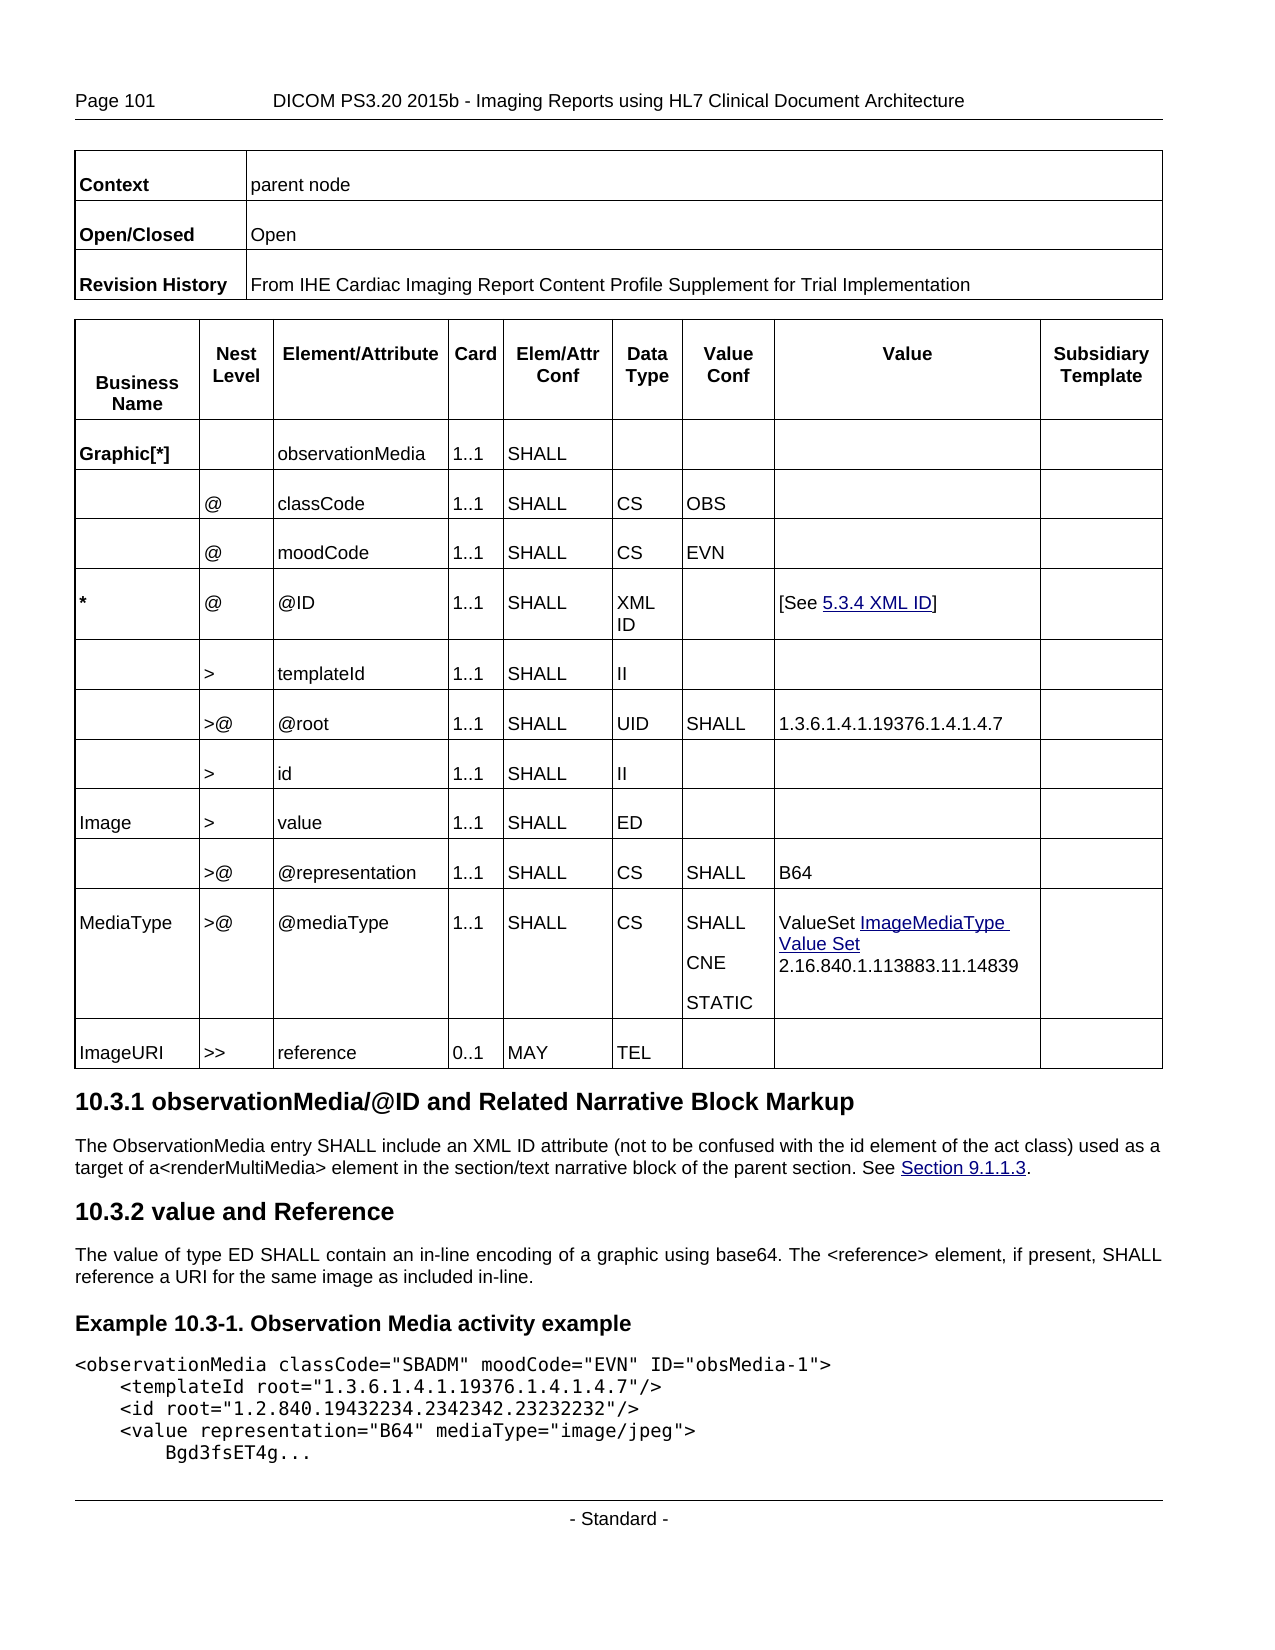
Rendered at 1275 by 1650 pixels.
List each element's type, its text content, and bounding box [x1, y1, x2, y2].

table_cell [775, 789, 1040, 838]
table_cell > [200, 640, 273, 689]
table_cell 1..1 [449, 420, 503, 468]
table_cell [76, 470, 199, 518]
table_cell [1041, 420, 1162, 468]
table_cell Image [76, 789, 199, 838]
table_cell 1..1 [449, 789, 503, 838]
table_cell [1041, 470, 1162, 518]
text <observationMedia classCode="SBADM" moodCode="EVN" ID="obsMedia-1"> <templateId root="1.3.6.1.4.1.19376.1.4.1.4.7"/> <id root="1.2.840.19432234.2342342.23232232"/> <value representation="B64" mediaType="image/jpeg"> Bgd3fsET4g... [75, 1354, 1162, 1464]
table_header Data Type [613, 320, 682, 419]
table_cell 1..1 [449, 740, 503, 788]
table_cell CS [613, 470, 682, 518]
table_cell SHALL [504, 569, 612, 639]
table_cell [200, 420, 273, 468]
table_cell 1..1 [449, 839, 503, 888]
table_cell 0..1 [449, 1019, 503, 1068]
table_cell Image​URI [76, 1019, 199, 1068]
table_cell [683, 420, 774, 468]
table_cell Revision History [76, 250, 246, 299]
table_cell XML ID [613, 569, 682, 639]
table_cell > [200, 789, 273, 838]
text 10.3.2 value and Reference [75, 1197, 1162, 1226]
table_cell Open/Closed [76, 201, 246, 249]
table_cell SHALL [504, 740, 612, 788]
table_cell Graphic[*] [76, 420, 199, 468]
table_cell class​Code [274, 470, 448, 518]
table_cell parent node [247, 151, 1162, 200]
table_cell TEL [613, 1019, 682, 1068]
table_header Value [775, 320, 1040, 419]
table_cell [775, 420, 1040, 468]
table_cell [76, 740, 199, 788]
table_cell SHALL [683, 839, 774, 888]
table_cell 1.3.6.1.4.1.19376.​1.4.1.4.7 [775, 690, 1040, 738]
table_cell value [274, 789, 448, 838]
table_cell [775, 519, 1040, 568]
text 10.3.1 observationMedia/@ID and Related Narrative Block Markup [75, 1087, 1162, 1116]
table_cell >@ [200, 839, 273, 888]
table_cell SHALL [504, 470, 612, 518]
table_cell II [613, 740, 682, 788]
text The ObservationMedia entry SHALL include an XML ID attribute (not to be confused with the id element of the act class) used as a target of a<renderMultiMedia> element in the section/text narrative block of the parent section. See Section 9.1.1.3. [75, 1135, 1162, 1178]
table_cell UID [613, 690, 682, 738]
table_cell SHALL [504, 420, 612, 468]
table_cell @root [274, 690, 448, 738]
table_cell >> [200, 1019, 273, 1068]
table_cell @ [200, 470, 273, 518]
table_cell SHALL [504, 640, 612, 689]
table_cell [683, 640, 774, 689]
table_cell MAY [504, 1019, 612, 1068]
table_cell SHALL [504, 519, 612, 568]
table_cell CS [613, 889, 682, 1018]
table_cell CS [613, 839, 682, 888]
table_header Element/​Attribute [274, 320, 448, 419]
table_cell [1041, 740, 1162, 788]
table_cell Context [76, 151, 246, 200]
table_cell [See 5.3.4 XML ID] [775, 569, 1040, 639]
table_cell SHALL [683, 690, 774, 738]
table_cell II [613, 640, 682, 689]
table_cell 1..1 [449, 889, 503, 1018]
table_cell From IHE Cardiac Imaging Report Content Profile Supplement for Trial Implementation [247, 250, 1162, 299]
table_cell [76, 519, 199, 568]
table_cell [76, 640, 199, 689]
table_cell mood​Code [274, 519, 448, 568]
table_cell SHALL [504, 839, 612, 888]
table_cell id [274, 740, 448, 788]
table_cell SHALL [504, 789, 612, 838]
text Example 10.3-1. Observation Media activity example [75, 1310, 1162, 1336]
table_cell EVN [683, 519, 774, 568]
table_cell [1041, 1019, 1162, 1068]
table_cell [775, 1019, 1040, 1068]
table_cell * [76, 569, 199, 639]
table_cell @mediaType [274, 889, 448, 1018]
table_cell ValueSet ImageMediaType Value Set 2.16.840.1.113883.11.14839 [775, 889, 1040, 1018]
table_cell 1..1 [449, 569, 503, 639]
table_cell [1041, 690, 1162, 738]
table_cell >@ [200, 889, 273, 1018]
table_cell @representation [274, 839, 448, 888]
table_cell [683, 740, 774, 788]
table_header Card [449, 320, 503, 419]
table_cell [76, 839, 199, 888]
table_cell [1041, 519, 1162, 568]
table_cell reference [274, 1019, 448, 1068]
table_cell CS [613, 519, 682, 568]
table_header Nest Level [200, 320, 273, 419]
text The value of type ED SHALL contain an in-line encoding of a graphic using base64. The <reference> element, if present, SHALL reference a URI for the same image as included in-line. [75, 1244, 1162, 1287]
table_cell @ [200, 569, 273, 639]
table_cell @ID [274, 569, 448, 639]
table_cell 1..1 [449, 519, 503, 568]
table_cell [613, 420, 682, 468]
table_cell SHALL CNE STATIC [683, 889, 774, 1018]
table_cell [683, 789, 774, 838]
table_header Business Name [76, 320, 199, 419]
table_cell SHALL [504, 690, 612, 738]
table_cell [683, 1019, 774, 1068]
table_cell observation​Media [274, 420, 448, 468]
table_cell [775, 740, 1040, 788]
table_cell 1..1 [449, 470, 503, 518]
table_cell SHALL [504, 889, 612, 1018]
table_cell 1..1 [449, 690, 503, 738]
table_cell [775, 640, 1040, 689]
table_cell [1041, 839, 1162, 888]
table_cell template​Id [274, 640, 448, 689]
table_cell Open [247, 201, 1162, 249]
table_header Elem/Attr Conf [504, 320, 612, 419]
table_cell Media​Type [76, 889, 199, 1018]
table_cell [1041, 889, 1162, 1018]
table_header Subsidiary Template [1041, 320, 1162, 419]
table_cell [683, 569, 774, 639]
table_header Value Conf [683, 320, 774, 419]
table_cell ED [613, 789, 682, 838]
table_cell [1041, 569, 1162, 639]
table_cell 1..1 [449, 640, 503, 689]
table_cell [1041, 640, 1162, 689]
table_cell [1041, 789, 1162, 838]
table_cell [76, 690, 199, 738]
table_cell [775, 470, 1040, 518]
table_cell @ [200, 519, 273, 568]
table_cell OBS [683, 470, 774, 518]
table_cell B64 [775, 839, 1040, 888]
table_cell >@ [200, 690, 273, 738]
table_cell > [200, 740, 273, 788]
